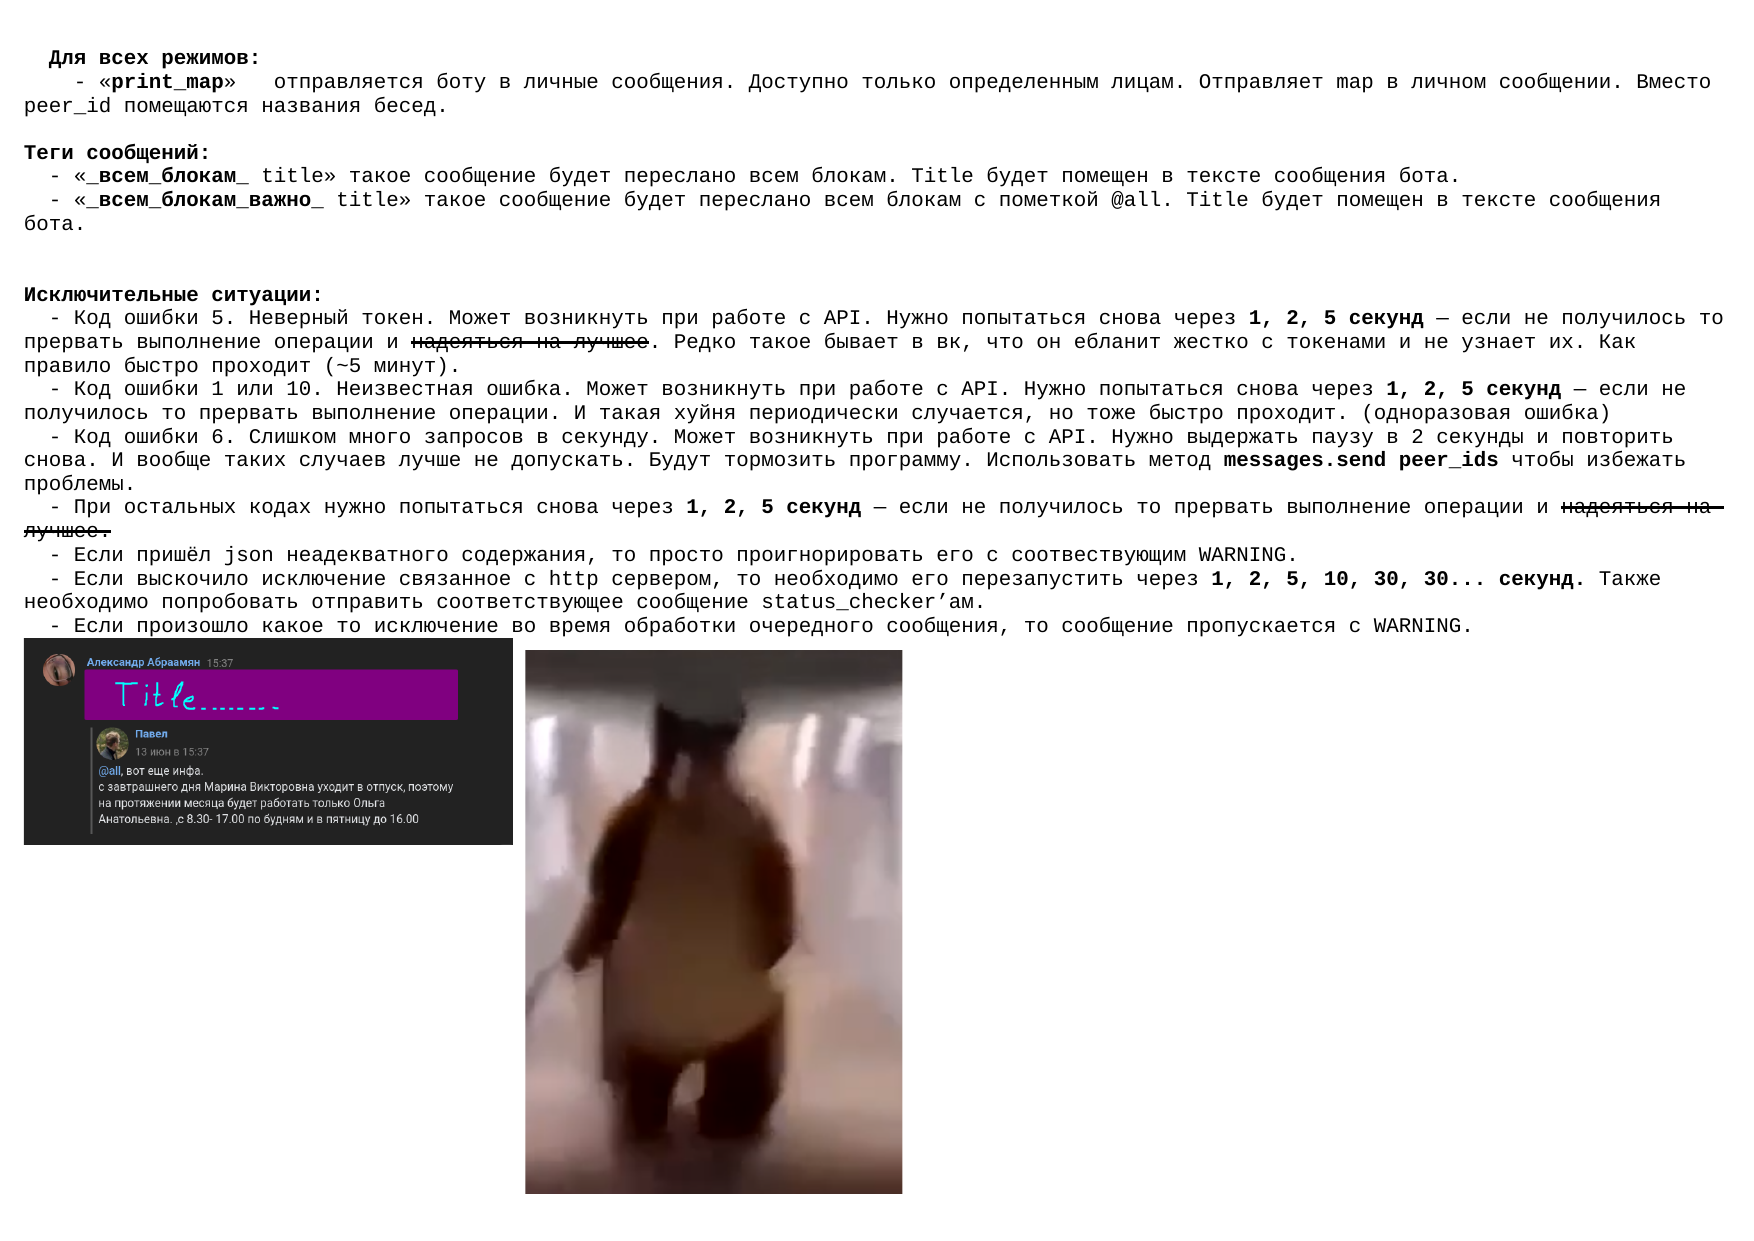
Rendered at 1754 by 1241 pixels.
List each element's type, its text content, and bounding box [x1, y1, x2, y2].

text - При остальных кодах нужно попытаться снова через 1, 2, 5 секунд — если не получилось то прервать выполнение операции и надеяться на лучшее. [24, 497, 1730, 544]
text - «_всем_блокам_важно_ title» такое сообщение будет переслано всем блокам с пометкой @all. Title будет помещен в тексте сообщения бота. [24, 189, 1730, 236]
picture [23, 638, 513, 845]
text - Код ошибки 5. Неверный токен. Может возникнуть при работе с API. Нужно попытаться снова через 1, 2, 5 секунд — если не получилось то прервать выполнение операции и надеяться на лучшее. Редко такое бывает в вк, что он ебланит жестко с токенами и не узнает их. Как правило быстро проходит (~5 минут). [24, 307, 1730, 378]
text Теги сообщений: [24, 142, 1730, 166]
text - Код ошибки 1 или 10. Неизвестная ошибка. Может возникнуть при работе с API. Нужно попытаться снова через 1, 2, 5 секунд — если не получилось то прервать выполнение операции. И такая хуйня периодически случается, но тоже быстро проходит. (одноразовая ошибка) [24, 378, 1730, 426]
text - «_всем_блокам_ title» такое сообщение будет переслано всем блокам. Title будет помещен в тексте сообщения бота. [24, 166, 1730, 189]
picture [525, 650, 903, 1194]
text - Если выскочило исключение связанное с http сервером, то необходимо его перезапустить через 1, 2, 5, 10, 30, 30... секунд. Также необходимо попробовать отправить соответствующее сообщение status_checker’ам. [24, 567, 1730, 615]
text - Код ошибки 6. Слишком много запросов в секунду. Может возникнуть при работе с API. Нужно выдержать паузу в 2 секунды и повторить снова. И вообще таких случаев лучше не допускать. Будут тормозить программу. Использовать метод messages.send peer_ids чтобы избежать проблемы. [24, 426, 1730, 497]
text Для всех режимов: [24, 47, 1730, 71]
text - Если пришёл json неадекватного содержания, то просто проигнорировать его с соотвествующим WARNING. [24, 544, 1730, 567]
text - Если произошло какое то исключение во время обработки очередного сообщения, то сообщение пропускается с WARNING. [24, 615, 1730, 638]
text - «print_map» отправляется боту в личные сообщения. Доступно только определенным лицам. Отправляет map в личном сообщении. Вместо peer_id помещаются названия бесед. [24, 71, 1730, 118]
text Исключительные ситуации: [24, 284, 1730, 307]
